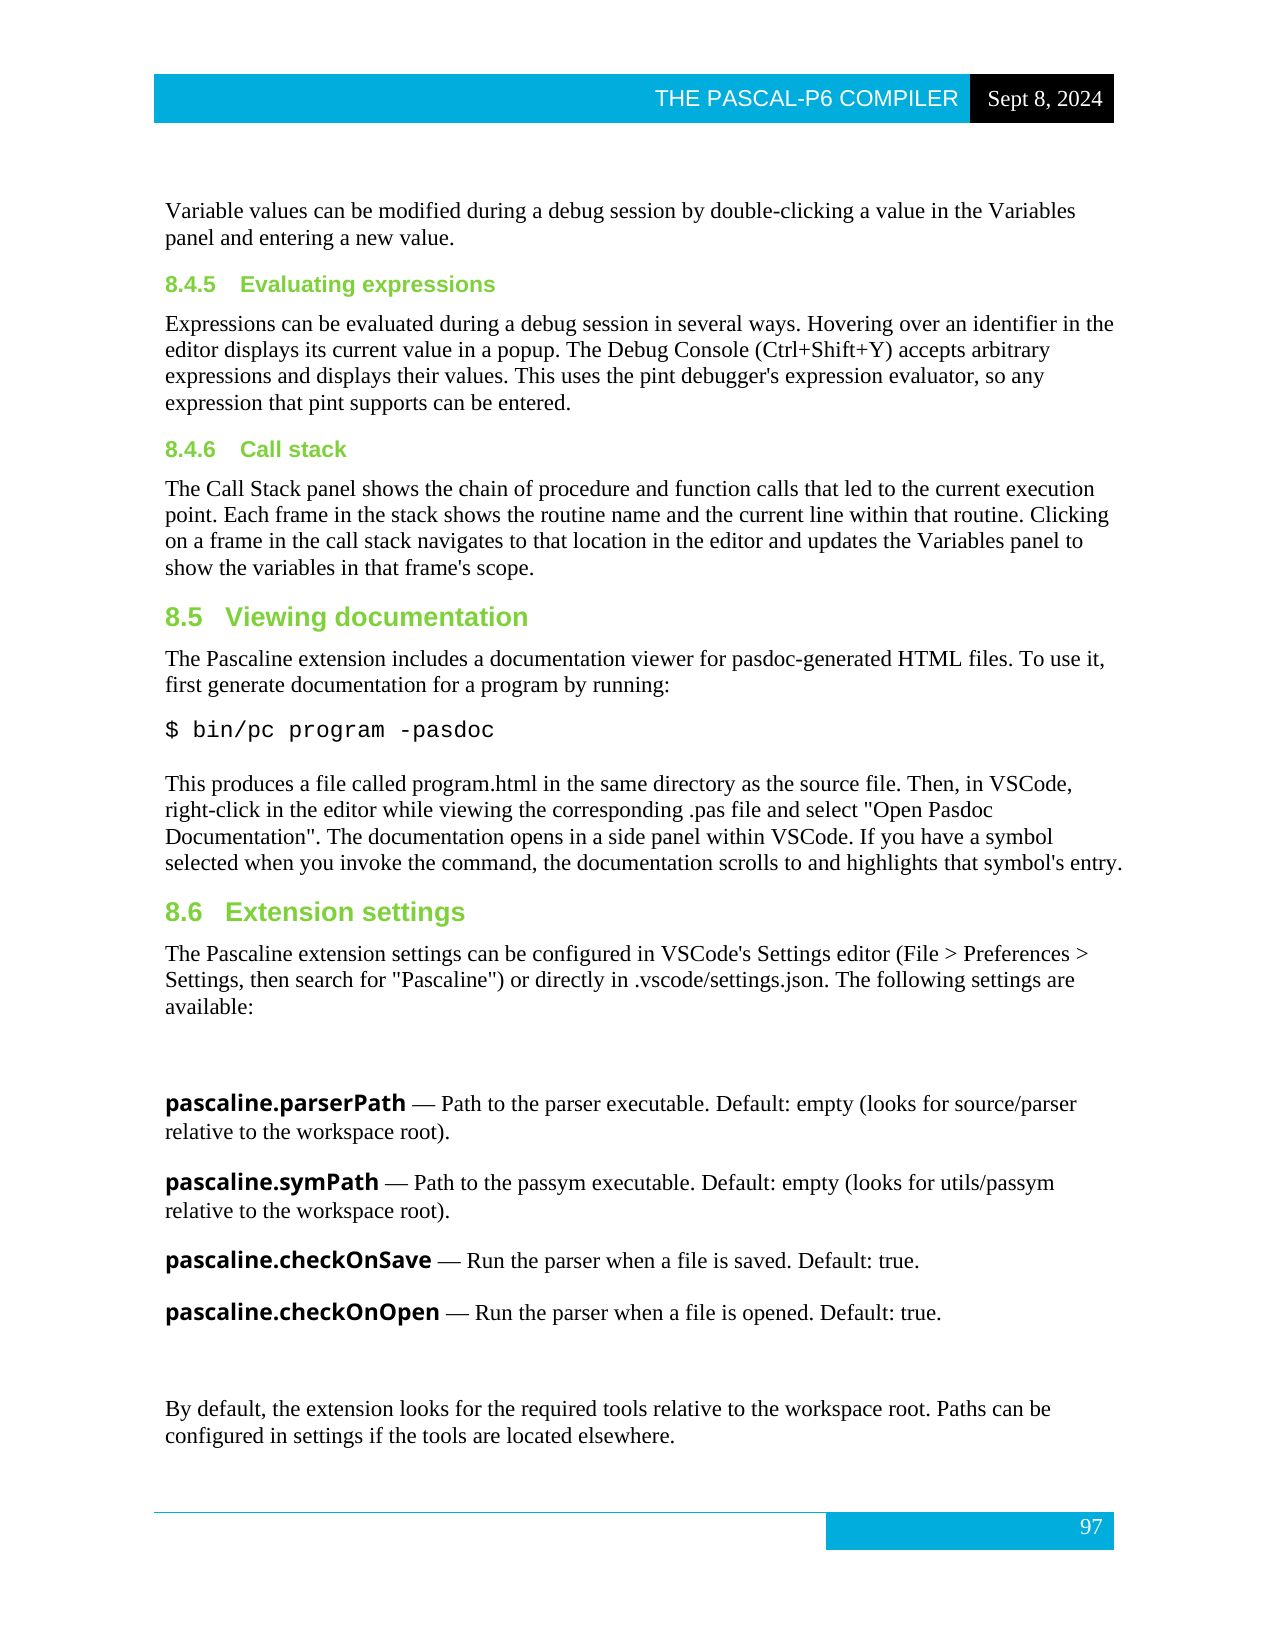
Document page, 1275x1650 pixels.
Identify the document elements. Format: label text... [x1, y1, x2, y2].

text $ bin/pc program -pasdoc [165, 718, 1125, 744]
subtitle Call stack [165, 436, 1125, 462]
text pascaline.symPath — Path to the passym executable. Default: empty (looks for utils/passym relative to the workspace root). [165, 1166, 1125, 1223]
text Expressions can be evaluated during a debug session in several ways. Hovering over an identifier in the editor displays its current value in a popup. The Debug Console (Ctrl+Shift+Y) accepts arbitrary expressions and displays their values. This uses the pint debugger's expression evaluator, so any expression that pint supports can be entered. [165, 309, 1125, 415]
text pascaline.checkOnSave — Run the parser when a file is saved. Default: true. [165, 1244, 1125, 1275]
text This produces a file called program.html in the same directory as the source file. Then, in VSCode, right-click in the editor while viewing the corresponding .pas file and select "Open Pasdoc Documentation". The documentation opens in a side panel within VSCode. If you have a symbol selected when you invoke the command, the documentation scrolls to and highlights that symbol's entry. [165, 770, 1125, 876]
text The Call Stack panel shows the chain of procedure and function calls that led to the current execution point. Each frame in the stack shows the routine name and the current line within that routine. Clicking on a frame in the call stack navigates to that location in the editor and updates the Variables panel to show the variables in that frame's scope. [165, 475, 1125, 580]
text Variable values can be modified during a debug session by double-clicking a value in the Variables panel and entering a new value. [165, 197, 1125, 250]
text The Pascaline extension includes a documentation viewer for pasdoc-generated HTML files. To use it, first generate documentation for a program by running: [165, 645, 1125, 697]
text By default, the extension looks for the required tools relative to the workspace root. Paths can be configured in settings if the tools are located elsewhere. [165, 1395, 1125, 1448]
subtitle Extension settings [165, 896, 1125, 928]
text The Pascaline extension settings can be configured in VSCode's Settings editor (File > Preferences > Settings, then search for "Pascaline") or directly in .vscode/settings.json. The following settings are available: [165, 940, 1125, 1019]
text pascaline.checkOnOpen — Run the parser when a file is opened. Default: true. [165, 1296, 1125, 1327]
subtitle Evaluating expressions [165, 271, 1125, 297]
text pascaline.parserPath — Path to the parser executable. Default: empty (looks for source/parser relative to the workspace root). [165, 1087, 1125, 1145]
subtitle Viewing documentation [165, 601, 1125, 632]
